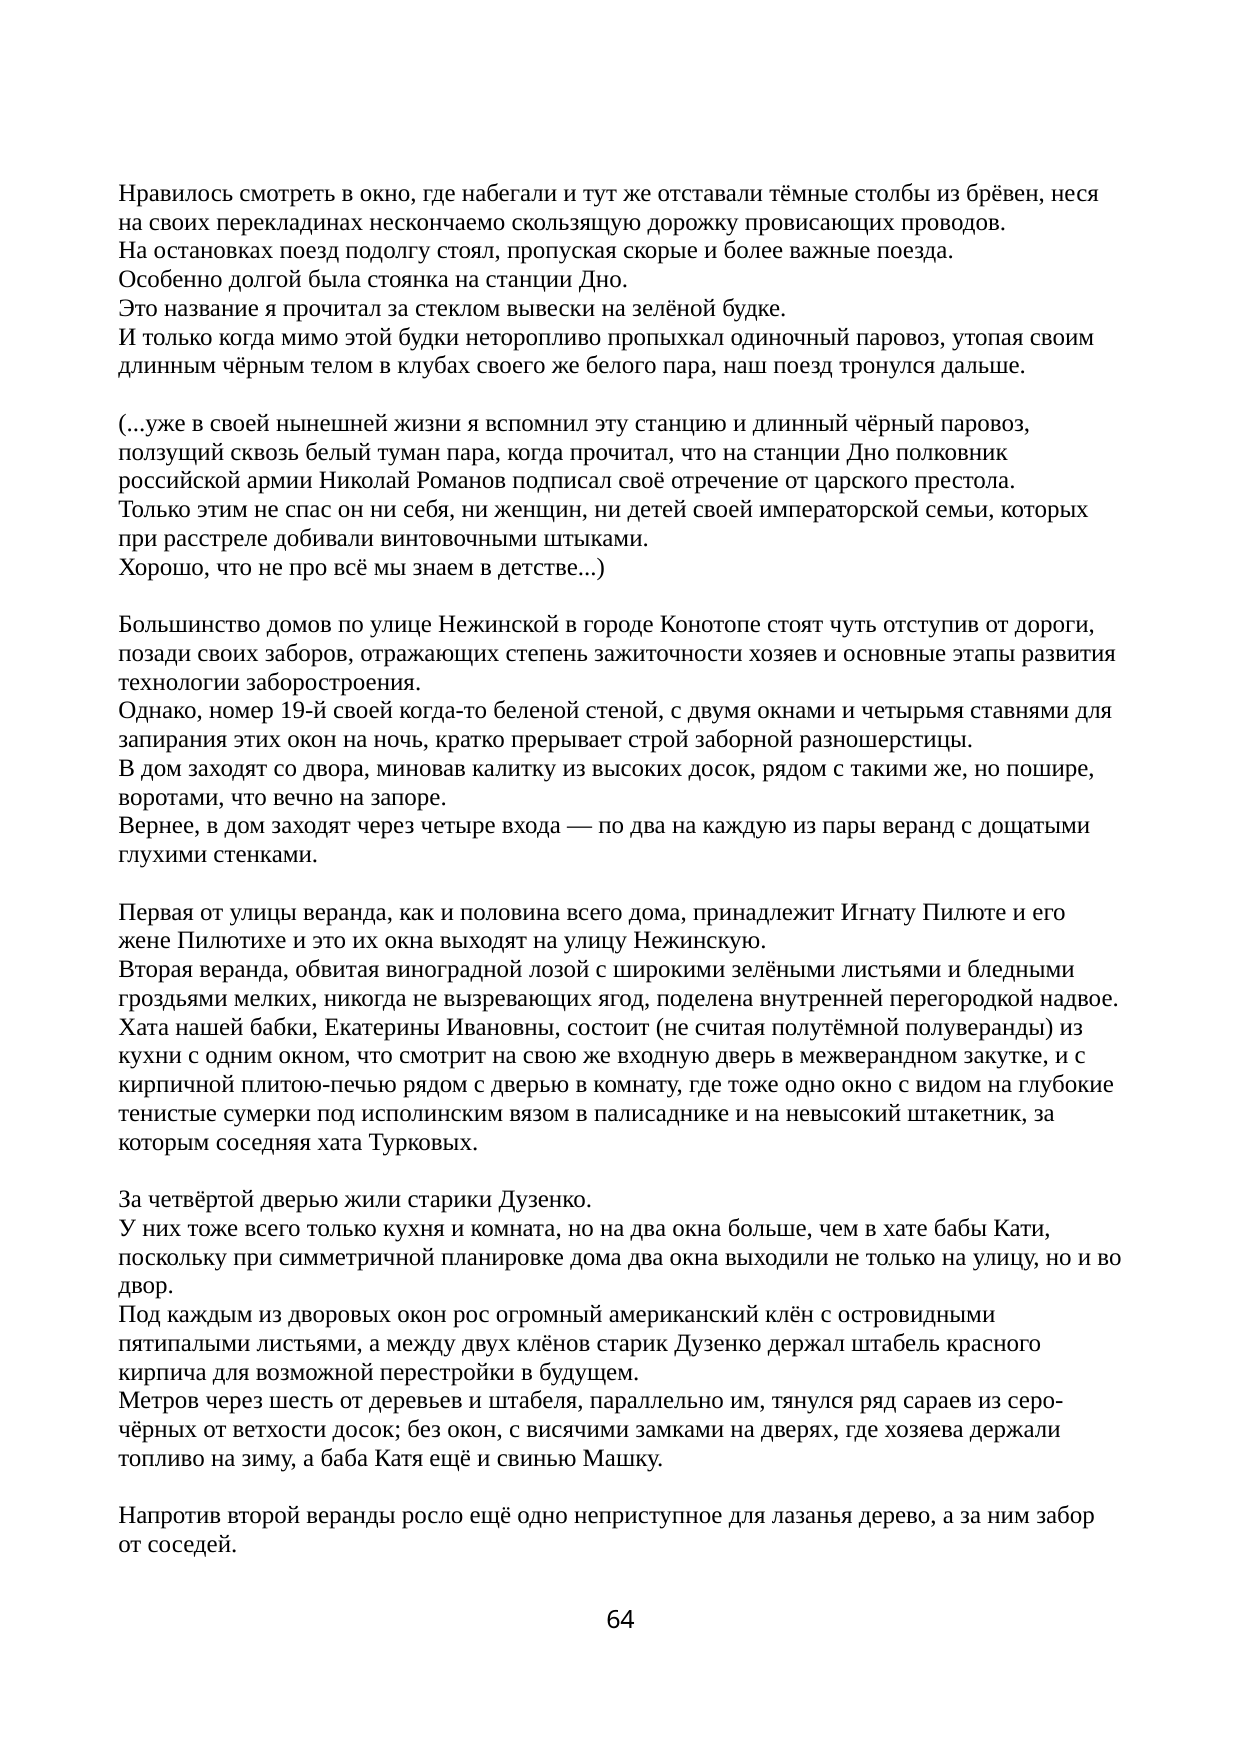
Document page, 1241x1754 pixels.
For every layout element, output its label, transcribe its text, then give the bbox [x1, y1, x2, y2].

text И только когда мимо этой будки неторопливо пропыхкал одиночный паровоз, утопая своим длинным чёрным телом в клубах своего же белого пара, наш поезд тронулся дальше. [118, 322, 1122, 379]
text На остановках поезд подолгу стоял, пропуская скорые и более важные поезда. [118, 236, 1122, 264]
text Напротив второй веранды росло ещё одно неприступное для лазанья дерево, а за ним забор от соседей. [118, 1501, 1122, 1558]
text Однако, номер 19-й своей когда-то беленой стеной, с двумя окнами и четырьмя ставнями для запирания этих окон на ночь, кратко прерывает строй заборной разношерстицы. [118, 696, 1122, 753]
text У них тоже всего только кухня и комната, но на два окна больше, чем в хате бабы Кати, поскольку при симметричной планировке дома два окна выходили не только на улицу, но и во двор. [118, 1213, 1122, 1299]
text Хата нашей бабки, Екатерины Ивановны, состоит (не считая полутёмной полуверанды) из кухни с одним окном, что смотрит на свою же входную дверь в межверандном закутке, и с кирпичной плитою-печью рядом с дверью в комнату, где тоже одно окно с видом на глубокие тенистые сумерки под исполинским вязом в палисаднике и на невысокий штакетник, за которым соседняя хата Турковых. [118, 1012, 1122, 1156]
text Это название я прочитал за стеклом вывески на зелёной будке. [118, 293, 1122, 322]
text За четвёртой дверью жили старики Дузенко. [118, 1184, 1122, 1213]
text Метров через шесть от деревьев и штабеля, параллельно им, тянулся ряд сараев из серо-чёрных от ветхости досок; без окон, с висячими замками на дверях, где хозяева держали топливо на зиму, а баба Катя ещё и свинью Машку. [118, 1386, 1122, 1472]
text Большинство домов по улице Нежинской в городе Конотопе стоят чуть отступив от дороги, позади своих заборов, отражающих степень зажиточности хозяев и основные этапы развития технологии заборостроения. [118, 609, 1122, 696]
text Первая от улицы веранда, как и половина всего дома, принадлежит Игнату Пилюте и его жене Пилютихе и это их окна выходят на улицу Нежинскую. [118, 897, 1122, 954]
text В дом заходят со двора, миновав калитку из высоких досок, рядом с такими же, но пошире, воротами, что вечно на запоре. [118, 753, 1122, 811]
text (...уже в своей нынешней жизни я вспомнил эту станцию и длинный чёрный паровоз, ползущий сквозь белый туман пара, когда прочитал, что на станции Дно полковник российской армии Николай Романов подписал своё отречение от царского престола. [118, 408, 1122, 494]
text Вторая веранда, обвитая виноградной лозой с широкими зелёными листьями и бледными гроздьями мелких, никогда не вызревающих ягод, поделена внутренней перегородкой надвое. [118, 954, 1122, 1012]
text Под каждым из дворовых окон рос огромный американский клён с островидными пятипалыми листьями, а между двух клёнов старик Дузенко держал штабель красного кирпича для возможной перестройки в будущем. [118, 1299, 1122, 1386]
text Нравилось смотреть в окно, где набегали и тут же отставали тёмные столбы из брёвен, неся на своих перекладинах нескончаемо скользящую дорожку провисающих проводов. [118, 178, 1122, 236]
text Хорошо, что не про всё мы знаем в детстве...) [118, 552, 1122, 581]
text Только этим не спас он ни себя, ни женщин, ни детей своей императорской семьи, которых при расстреле добивали винтовочными штыками. [118, 494, 1122, 552]
text Вернее, в дом заходят через четыре входа — по два на каждую из пары веранд с дощатыми глухими стенками. [118, 811, 1122, 868]
text Особенно долгой была стоянка на станции Дно. [118, 264, 1122, 293]
